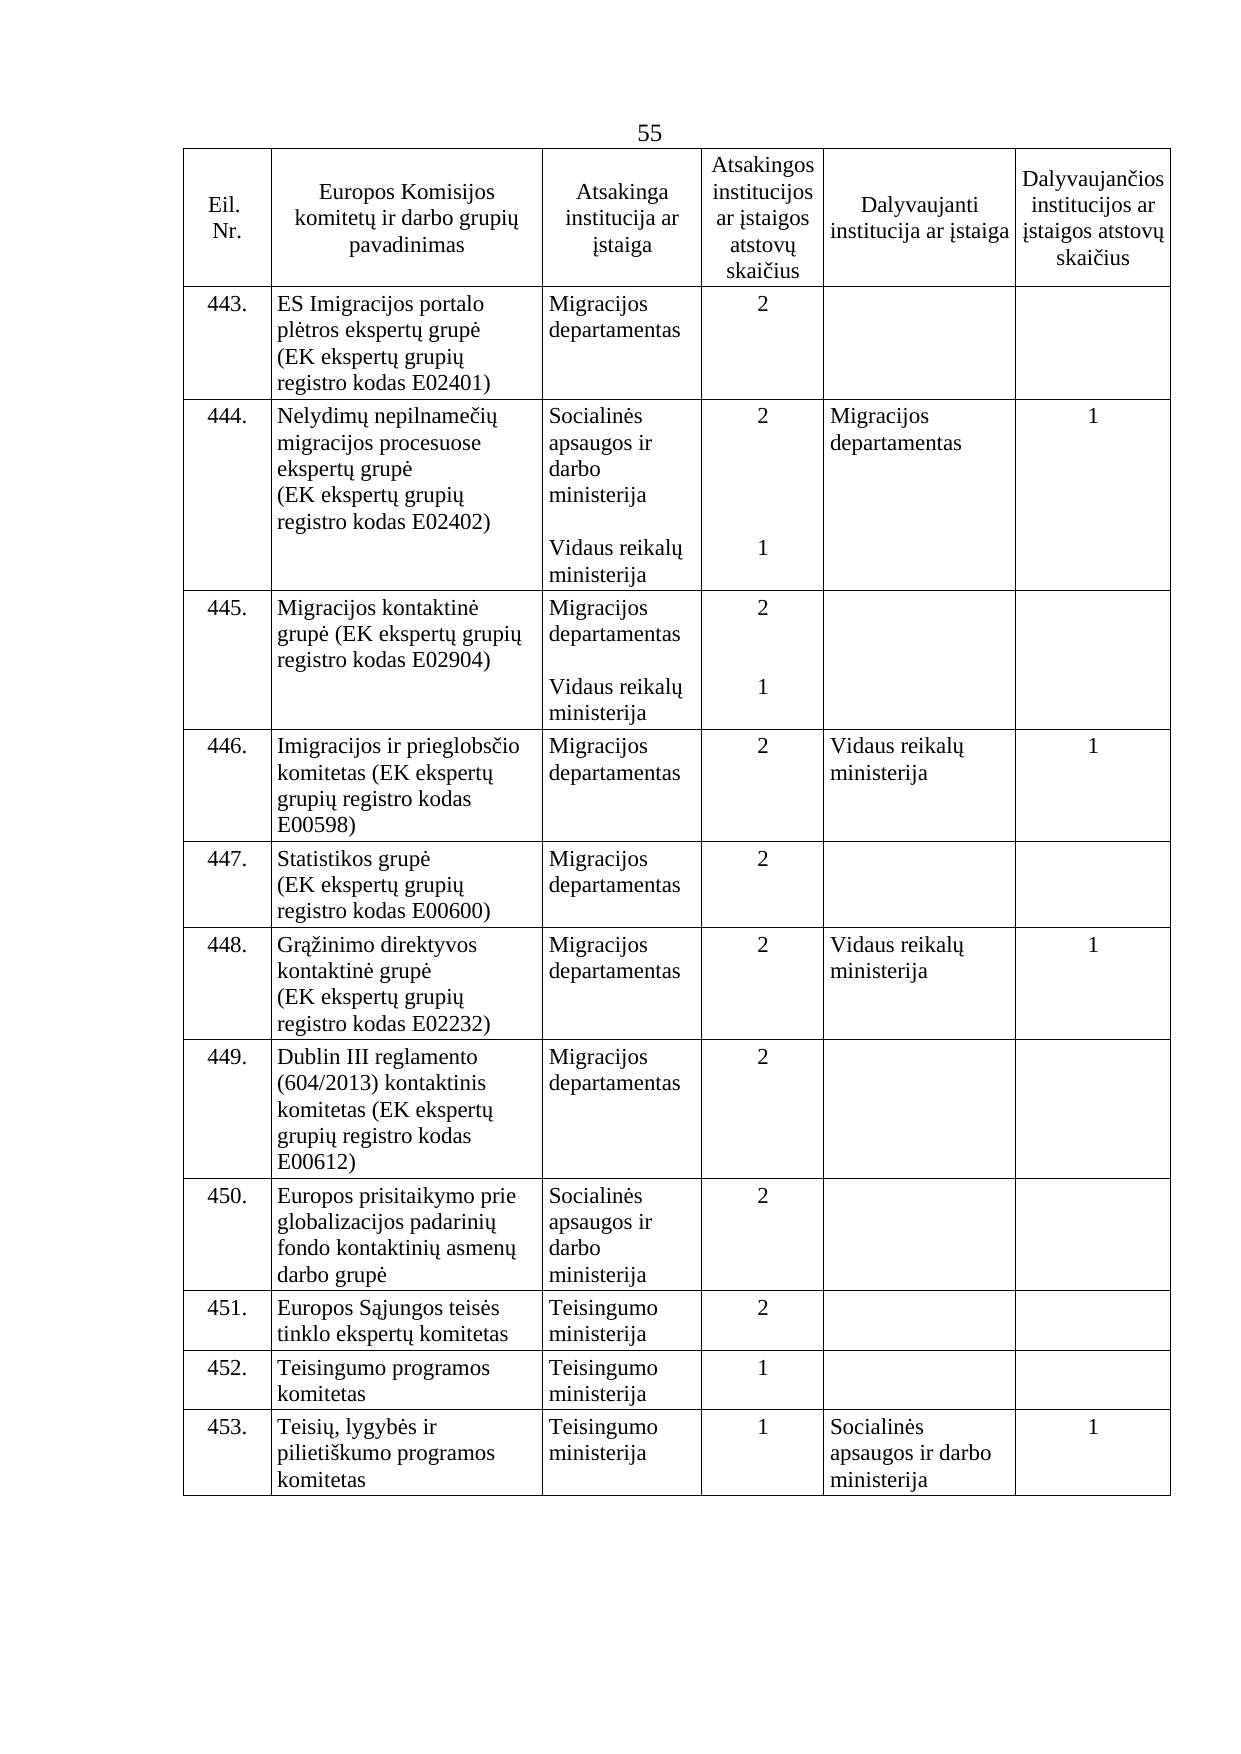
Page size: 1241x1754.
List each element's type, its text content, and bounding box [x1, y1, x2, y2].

table_cell Vidaus reikalų ministerija [824, 730, 1015, 841]
table_cell 2 [702, 842, 823, 927]
table_cell Grąžinimo direktyvos kontaktinė grupė (EK ekspertų grupių registro kodas E02232) [272, 928, 542, 1039]
table_cell 1 [1016, 730, 1170, 841]
table_cell 451. [184, 1291, 271, 1349]
table_cell Vidaus reikalų ministerija [824, 928, 1015, 1039]
table_cell [1016, 1351, 1170, 1409]
table_cell 2 [702, 1291, 823, 1349]
table_cell ES Imigracijos portalo plėtros ekspertų grupė (EK ekspertų grupių registro kodas E02401) [272, 287, 542, 398]
table_cell Socialinės apsaugos ir darbo ministerija [824, 1410, 1015, 1495]
table_header Dalyvaujanti institucija ar įstaiga [824, 149, 1015, 286]
table_cell Socialinės apsaugos ir darbo ministerija Vidaus reikalų ministerija [543, 400, 701, 590]
table_cell Migracijos kontaktinė grupė (EK ekspertų grupių registro kodas E02904) [272, 591, 542, 728]
table_cell [824, 1040, 1015, 1178]
table_cell 2 [702, 1179, 823, 1290]
table_cell 1 [702, 1351, 823, 1409]
table_cell Migracijos departamentas [543, 730, 701, 841]
table_cell 449. [184, 1040, 271, 1178]
table_cell Migracijos departamentas [543, 928, 701, 1039]
table_cell 443. [184, 287, 271, 398]
table_cell Teisingumo programos komitetas [272, 1351, 542, 1409]
table_cell Nelydimų nepilnamečių migracijos procesuose ekspertų grupė (EK ekspertų grupių registro kodas E02402) [272, 400, 542, 590]
table_cell 452. [184, 1351, 271, 1409]
table_cell Dublin III reglamento (604/2013) kontaktinis komitetas (EK ekspertų grupių registro kodas E00612) [272, 1040, 542, 1178]
table_cell Europos Sąjungos teisės tinklo ekspertų komitetas [272, 1291, 542, 1349]
table_header Eil. Nr. [184, 149, 271, 286]
table_cell [1016, 287, 1170, 398]
table_cell 445. [184, 591, 271, 728]
table_cell Migracijos departamentas [543, 842, 701, 927]
table_cell Statistikos grupė (EK ekspertų grupių registro kodas E00600) [272, 842, 542, 927]
table_cell [824, 287, 1015, 398]
table_cell Migracijos departamentas [824, 400, 1015, 590]
table_header Europos Komisijos komitetų ir darbo grupių pavadinimas [272, 149, 542, 286]
table_cell Teisingumo ministerija [543, 1410, 701, 1495]
table_cell [1016, 1040, 1170, 1178]
table_cell 2 [702, 928, 823, 1039]
table_cell [1016, 591, 1170, 728]
table_cell 2 [702, 287, 823, 398]
table_cell 1 [1016, 928, 1170, 1039]
table_cell Migracijos departamentas Vidaus reikalų ministerija [543, 591, 701, 728]
table_header Atsakinga institucija ar įstaiga [543, 149, 701, 286]
table_cell 450. [184, 1179, 271, 1290]
table_cell [824, 1179, 1015, 1290]
table_cell [1016, 1291, 1170, 1349]
table_cell [824, 1291, 1015, 1349]
table_header Dalyvaujančios institucijos ar įstaigos atstovų skaičius [1016, 149, 1170, 286]
table_cell [824, 591, 1015, 728]
table_cell Socialinės apsaugos ir darbo ministerija [543, 1179, 701, 1290]
table_cell 2 [702, 1040, 823, 1178]
table_cell Europos prisitaikymo prie globalizacijos padarinių fondo kontaktinių asmenų darbo grupė [272, 1179, 542, 1290]
table_cell 2 1 [702, 400, 823, 590]
table_cell Migracijos departamentas [543, 287, 701, 398]
table_cell [1016, 1179, 1170, 1290]
table_cell 447. [184, 842, 271, 927]
table_cell Teisingumo ministerija [543, 1351, 701, 1409]
table_cell [1016, 842, 1170, 927]
table_cell 1 [702, 1410, 823, 1495]
table_cell 448. [184, 928, 271, 1039]
table_cell [824, 842, 1015, 927]
table_cell [824, 1351, 1015, 1409]
table_cell Migracijos departamentas [543, 1040, 701, 1178]
table_cell 453. [184, 1410, 271, 1495]
table_cell 1 [1016, 1410, 1170, 1495]
table_cell Imigracijos ir prieglobsčio komitetas (EK ekspertų grupių registro kodas E00598) [272, 730, 542, 841]
table_cell 2 [702, 730, 823, 841]
table_cell 1 [1016, 400, 1170, 590]
table_header Atsakingos institucijos ar įstaigos atstovų skaičius [702, 149, 823, 286]
table_cell Teisingumo ministerija [543, 1291, 701, 1349]
table_cell 444. [184, 400, 271, 590]
table_cell 446. [184, 730, 271, 841]
table_cell Teisių, lygybės ir pilietiškumo programos komitetas [272, 1410, 542, 1495]
table_cell 2 1 [702, 591, 823, 728]
